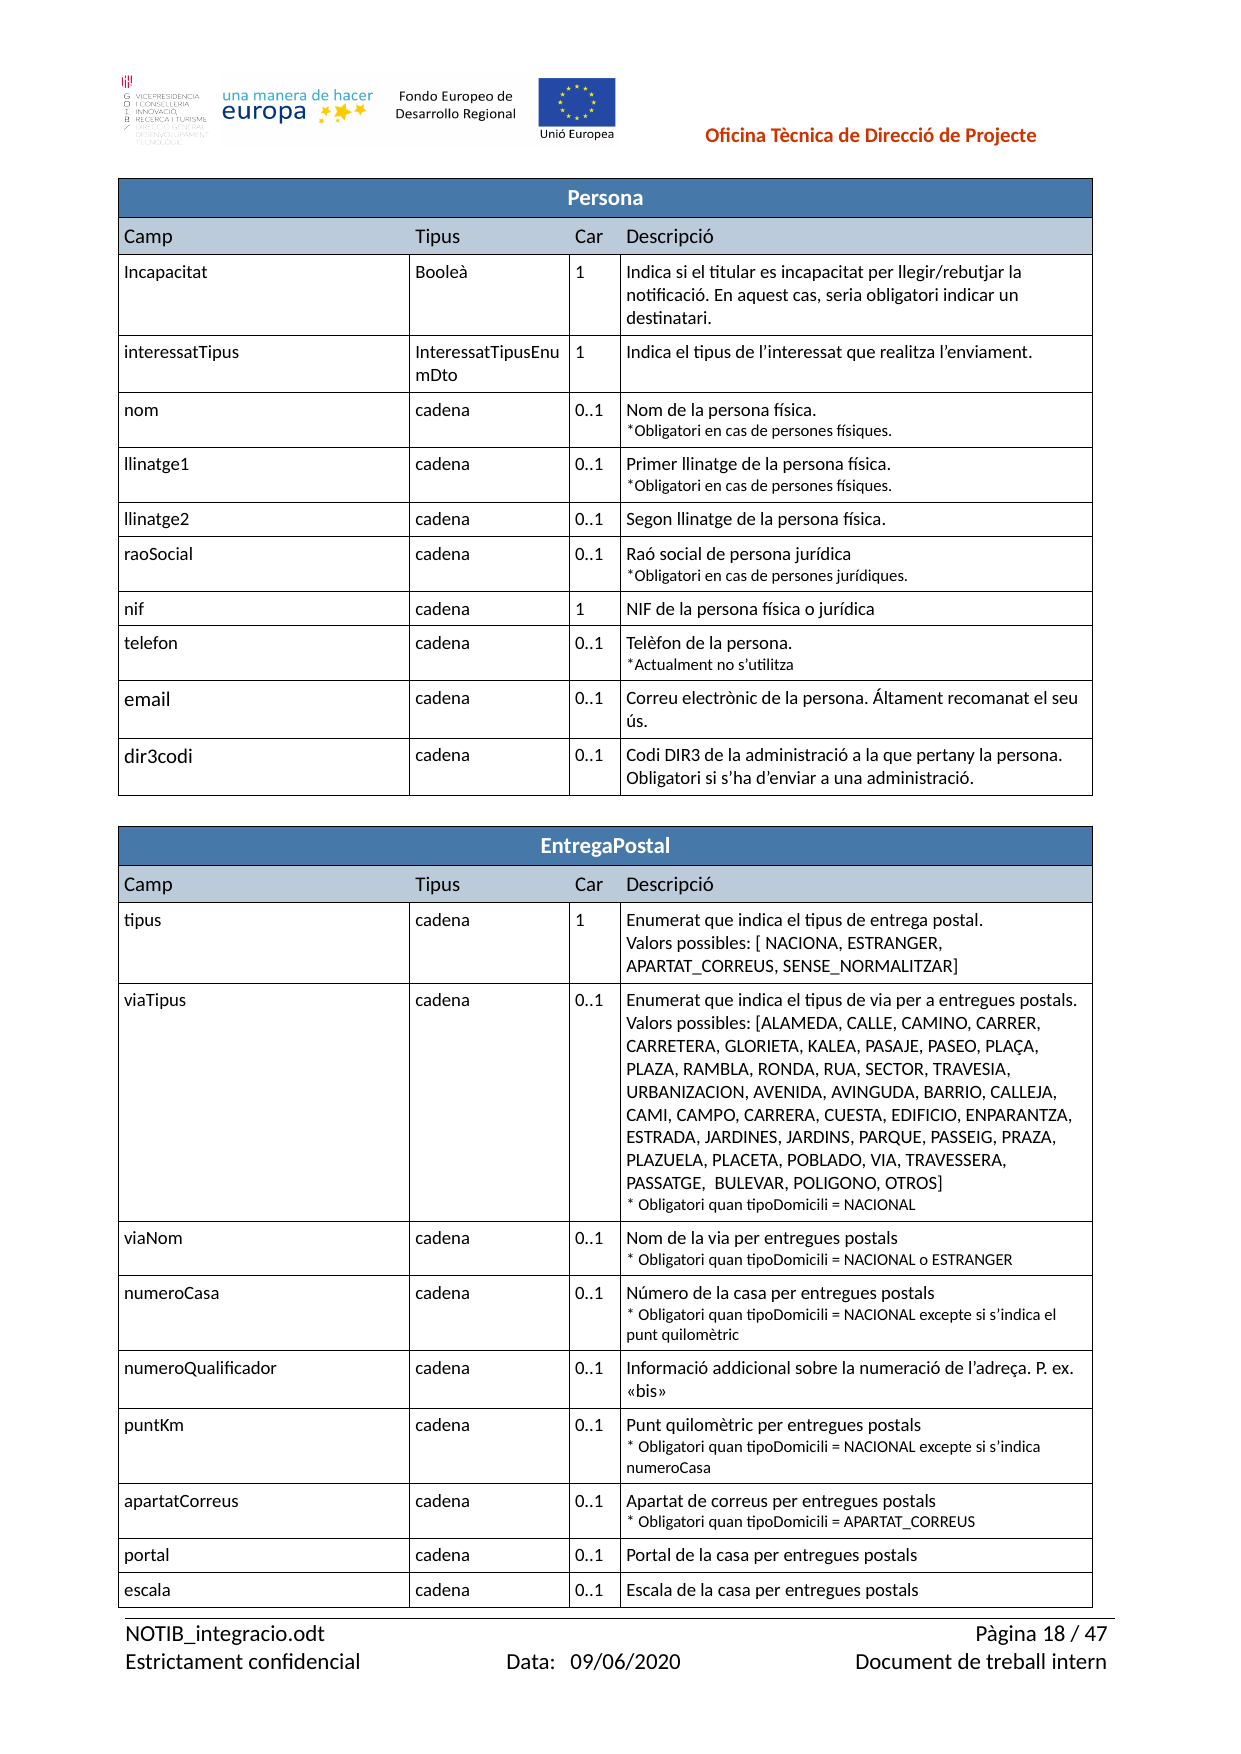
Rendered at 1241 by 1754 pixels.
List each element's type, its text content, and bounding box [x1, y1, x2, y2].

table_cell cadena [410, 592, 569, 625]
table_cell 0..1 [570, 537, 620, 591]
table_cell llinatge2 [119, 503, 409, 536]
table_cell 0..1 [570, 1276, 620, 1350]
table_cell puntKm [119, 1409, 409, 1483]
table_cell escala [119, 1573, 409, 1607]
table_cell viaTipus [119, 984, 409, 1221]
table_cell dir3codi [119, 739, 409, 795]
table_cell 0..1 [570, 1573, 620, 1607]
table_cell NIF de la persona física o jurídica [621, 592, 1092, 625]
table_cell Enumerat que indica el tipus de via per a entregues postals. Valors possibles: [ALAMEDA, CALLE, CAMINO, CARRER, CARRETERA, GLORIETA, KALEA, PASAJE, PASEO, PLAÇA, PLAZA, RAMBLA, RONDA, RUA, SECTOR, TRAVESIA, URBANIZACION, AVENIDA, AVINGUDA, BARRIO, CALLEJA, CAMI, CAMPO, CARRERA, CUESTA, EDIFICIO, ENPARANTZA, ESTRADA, JARDINES, JARDINS, PARQUE, PASSEIG, PRAZA, PLAZUELA, PLACETA, POBLADO, VIA, TRAVESSERA, PASSATGE, BULEVAR, POLIGONO, OTROS] * Obligatori quan tipoDomicili = NACIONAL [621, 984, 1092, 1221]
table_cell cadena [410, 681, 569, 737]
table_cell Descripció [620, 218, 1092, 254]
table_cell numeroQualificador [119, 1351, 409, 1408]
table_cell cadena [410, 1539, 569, 1572]
table_cell cadena [410, 1276, 569, 1350]
table_cell cadena [410, 1351, 569, 1408]
table_cell Tipus [409, 866, 569, 902]
table_cell tipus [119, 903, 409, 982]
table_cell Tipus [409, 218, 569, 254]
table_cell viaNom [119, 1222, 409, 1275]
table_cell cadena [410, 903, 569, 982]
table_cell cadena [410, 503, 569, 536]
table_cell email [119, 681, 409, 737]
table_cell Telèfon de la persona. *Actualment no s’utilitza [621, 626, 1092, 680]
table_header Persona [119, 179, 1092, 217]
table_cell Número de la casa per entregues postals * Obligatori quan tipoDomicili = NACIONAL excepte si s’indica el punt quilomètric [621, 1276, 1092, 1350]
table_cell 0..1 [570, 626, 620, 680]
table_cell Informació addicional sobre la numeració de l’adreça. P. ex. «bis» [621, 1351, 1092, 1408]
table_cell Raó social de persona jurídica *Obligatori en cas de persones jurídiques. [621, 537, 1092, 591]
table_cell cadena [410, 393, 569, 447]
picture [219, 73, 621, 147]
table_cell Escala de la casa per entregues postals [621, 1573, 1092, 1607]
table_cell Enumerat que indica el tipus de entrega postal. Valors possibles: [ NACIONA, ESTRANGER, APARTAT_CORREUS, SENSE_NORMALITZAR] [621, 903, 1092, 982]
table_cell 0..1 [570, 393, 620, 447]
table_cell Camp [119, 218, 409, 254]
table_cell 1 [570, 336, 620, 392]
table_cell cadena [410, 448, 569, 502]
table_cell Car [569, 866, 620, 902]
table_cell Descripció [620, 866, 1092, 902]
table_cell apartatCorreus [119, 1484, 409, 1538]
table_cell 0..1 [570, 503, 620, 536]
table_cell cadena [410, 1573, 569, 1607]
table_cell Indica si el titular es incapacitat per llegir/rebutjar la notificació. En aquest cas, seria obligatori indicar un destinatari. [621, 255, 1092, 334]
table_cell cadena [410, 626, 569, 680]
table_cell Punt quilomètric per entregues postals * Obligatori quan tipoDomicili = NACIONAL excepte si s’indica numeroCasa [621, 1409, 1092, 1483]
table_cell 1 [570, 255, 620, 334]
table_cell nom [119, 393, 409, 447]
table_cell cadena [410, 739, 569, 795]
table_cell 0..1 [570, 1222, 620, 1275]
table_cell Correu electrònic de la persona. Áltament recomanat el seu ús. [621, 681, 1092, 737]
table_cell 0..1 [570, 984, 620, 1221]
table_cell Booleà [410, 255, 569, 334]
table_cell cadena [410, 1222, 569, 1275]
table_cell Nom de la via per entregues postals * Obligatori quan tipoDomicili = NACIONAL o ESTRANGER [621, 1222, 1092, 1275]
table_cell nif [119, 592, 409, 625]
table_cell Portal de la casa per entregues postals [621, 1539, 1092, 1572]
table_cell Car [569, 218, 620, 254]
table_cell cadena [410, 1409, 569, 1483]
table_cell cadena [410, 984, 569, 1221]
table_cell 0..1 [570, 448, 620, 502]
table_cell 0..1 [570, 1351, 620, 1408]
table_cell Nom de la persona física. *Obligatori en cas de persones físiques. [621, 393, 1092, 447]
table_header EntregaPostal [119, 827, 1092, 865]
table_cell numeroCasa [119, 1276, 409, 1350]
table_cell Indica el tipus de l’interessat que realitza l’enviament. [621, 336, 1092, 392]
table_cell telefon [119, 626, 409, 680]
table_cell llinatge1 [119, 448, 409, 502]
table_cell Codi DIR3 de la administració a la que pertany la persona. Obligatori si s’ha d’enviar a una administració. [621, 739, 1092, 795]
table_cell 0..1 [570, 1539, 620, 1572]
table_cell cadena [410, 537, 569, 591]
table_cell Incapacitat [119, 255, 409, 334]
table_cell raoSocial [119, 537, 409, 591]
table_cell interessatTipus [119, 336, 409, 392]
table_cell Apartat de correus per entregues postals * Obligatori quan tipoDomicili = APARTAT_CORREUS [621, 1484, 1092, 1538]
table_cell cadena [410, 1484, 569, 1538]
table_cell 0..1 [570, 1409, 620, 1483]
table_cell 1 [570, 903, 620, 982]
table_cell Primer llinatge de la persona física. *Obligatori en cas de persones físiques. [621, 448, 1092, 502]
table_cell 0..1 [570, 681, 620, 737]
table_cell portal [119, 1539, 409, 1572]
picture [118, 73, 213, 147]
table_cell 1 [570, 592, 620, 625]
table_cell Camp [119, 866, 409, 902]
table_cell Segon llinatge de la persona física. [621, 503, 1092, 536]
table_cell 0..1 [570, 739, 620, 795]
table_cell InteressatTipusEnumDto [410, 336, 569, 392]
table_cell 0..1 [570, 1484, 620, 1538]
